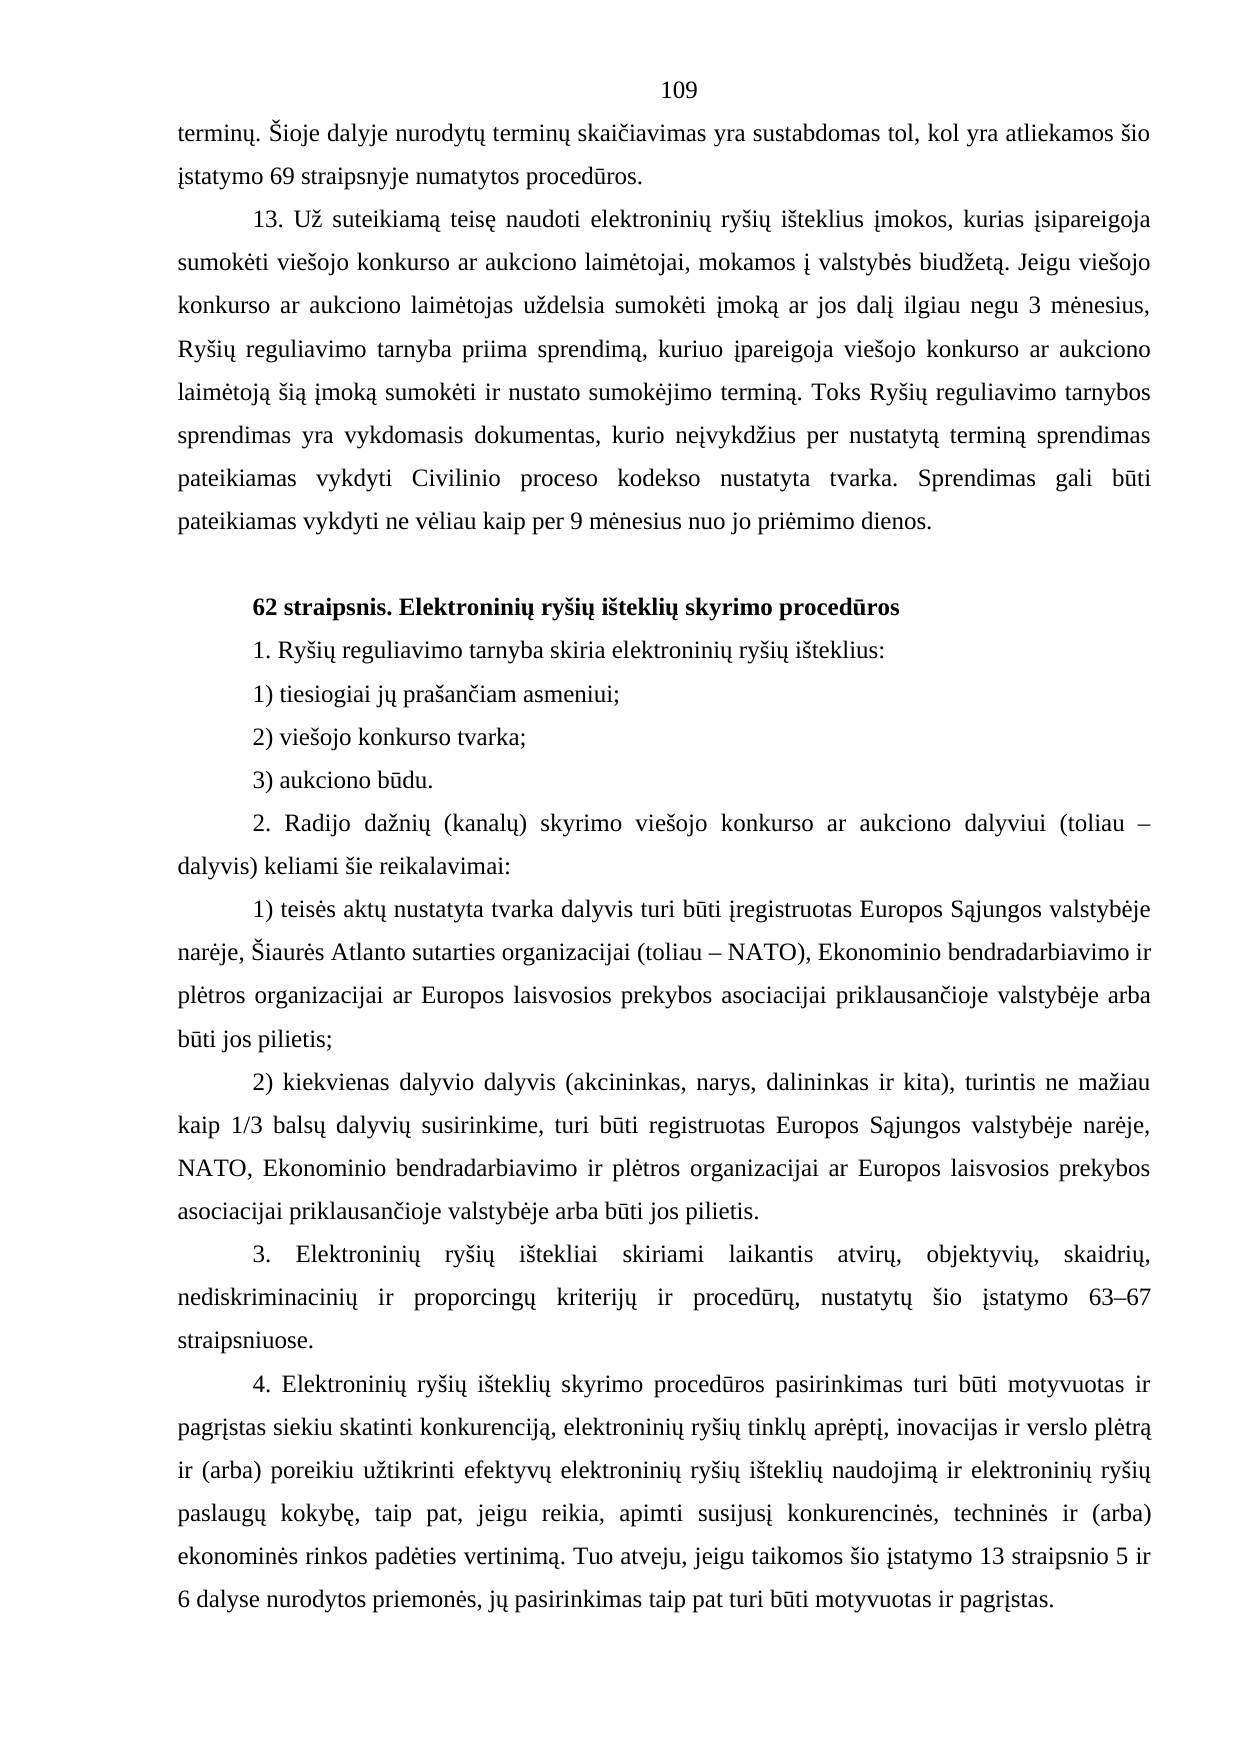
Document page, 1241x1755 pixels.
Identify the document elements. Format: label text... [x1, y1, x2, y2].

text 1) teisės aktų nustatyta tvarka dalyvis turi būti įregistruotas Europos Sąjungos valstybėje narėje, Šiaurės Atlanto sutarties organizacijai (toliau – NATO), Ekonominio bendradarbiavimo ir plėtros organizacijai ar Europos laisvosios prekybos asociacijai priklausančioje valstybėje arba būti jos pilietis; [177, 894, 1152, 1052]
text 4. Elektroninių ryšių išteklių skyrimo procedūros pasirinkimas turi būti motyvuotas ir pagrįstas siekiu skatinti konkurenciją, elektroninių ryšių tinklų aprėptį, inovacijas ir verslo plėtrą ir (arba) poreikiu užtikrinti efektyvų elektroninių ryšių išteklių naudojimą ir elektroninių ryšių paslaugų kokybę, taip pat, jeigu reikia, apimti susijusį konkurencinės, techninės ir (arba) ekonominės rinkos padėties vertinimą. Tuo atveju, jeigu taikomos šio įstatymo 13 straipsnio 5 ir 6 dalyse nurodytos priemonės, jų pasirinkimas taip pat turi būti motyvuotas ir pagrįstas. [177, 1369, 1152, 1613]
text 62 straipsnis. Elektroninių ryšių išteklių skyrimo procedūros [177, 592, 1152, 621]
text 2) viešojo konkurso tvarka; [177, 722, 1152, 751]
text 1. Ryšių reguliavimo tarnyba skiria elektroninių ryšių išteklius: [177, 636, 1152, 664]
text terminų. Šioje dalyje nurodytų terminų skaičiavimas yra sustabdomas tol, kol yra atliekamos šio įstatymo 69 straipsnyje numatytos procedūros. [177, 118, 1152, 190]
text 1) tiesiogiai jų prašančiam asmeniui; [177, 679, 1152, 707]
text 3) aukciono būdu. [177, 765, 1152, 794]
text 3. Elektroninių ryšių ištekliai skiriami laikantis atvirų, objektyvių, skaidrių, nediskriminacinių ir proporcingų kriterijų ir procedūrų, nustatytų šio įstatymo 63–67 straipsniuose. [177, 1239, 1152, 1354]
text 2) kiekvienas dalyvio dalyvis (akcininkas, narys, dalininkas ir kita), turintis ne mažiau kaip 1/3 balsų dalyvių susirinkime, turi būti registruotas Europos Sąjungos valstybėje narėje, NATO, Ekonominio bendradarbiavimo ir plėtros organizacijai ar Europos laisvosios prekybos asociacijai priklausančioje valstybėje arba būti jos pilietis. [177, 1067, 1152, 1225]
text 13. Už suteikiamą teisę naudoti elektroninių ryšių išteklius įmokos, kurias įsipareigoja sumokėti viešojo konkurso ar aukciono laimėtojai, mokamos į valstybės biudžetą. Jeigu viešojo konkurso ar aukciono laimėtojas uždelsia sumokėti įmoką ar jos dalį ilgiau negu 3 mėnesius, Ryšių reguliavimo tarnyba priima sprendimą, kuriuo įpareigoja viešojo konkurso ar aukciono laimėtoją šią įmoką sumokėti ir nustato sumokėjimo terminą. Toks Ryšių reguliavimo tarnybos sprendimas yra vykdomasis dokumentas, kurio neįvykdžius per nustatytą terminą sprendimas pateikiamas vykdyti Civilinio proceso kodekso nustatyta tvarka. Sprendimas gali būti pateikiamas vykdyti ne vėliau kaip per 9 mėnesius nuo jo priėmimo dienos. [177, 204, 1152, 535]
text 2. Radijo dažnių (kanalų) skyrimo viešojo konkurso ar aukciono dalyviui (toliau – dalyvis) keliami šie reikalavimai: [177, 808, 1152, 880]
